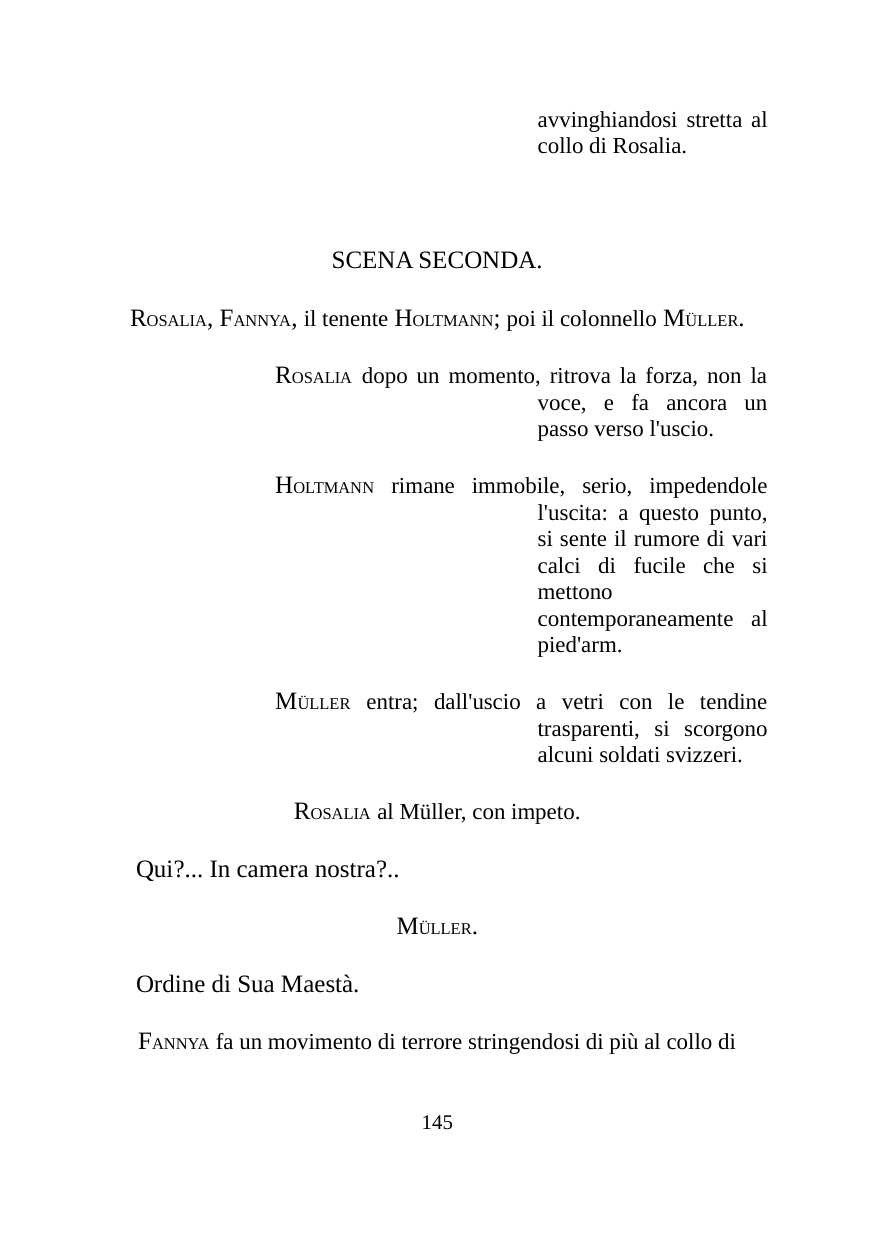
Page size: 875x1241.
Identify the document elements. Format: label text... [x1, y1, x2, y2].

text Müller entra; dall'uscio a vetri con le tendine trasparenti, si scorgono alcuni soldati svizzeri. [275, 686, 768, 767]
text Holtmann rimane immobile, serio, impedendole l'uscita: a questo punto, si sente il rumore di vari calci di fucile che si mettono contemporaneamente al pied'arm. [275, 470, 768, 657]
text Fannya fa un movimento di terrore stringendosi di più al collo di [106, 1026, 768, 1055]
text Ordine di Sua Maestà. [106, 969, 768, 997]
text Rosalia dopo un momento, ritrova la forza, non la voce, e fa ancora un passo verso l'uscio. [275, 360, 768, 442]
text Rosalia, Fannya, il tenente Holtmann; poi il colonnello Müller. [106, 303, 768, 331]
text Müller. [106, 911, 768, 940]
text avvinghiandosi stretta al collo di Rosalia. [519, 106, 768, 159]
text Qui?... In camera nostra?.. [106, 854, 768, 882]
text Rosalia al Müller, con impeto. [106, 796, 768, 825]
text SCENA SECONDA. [106, 245, 768, 274]
